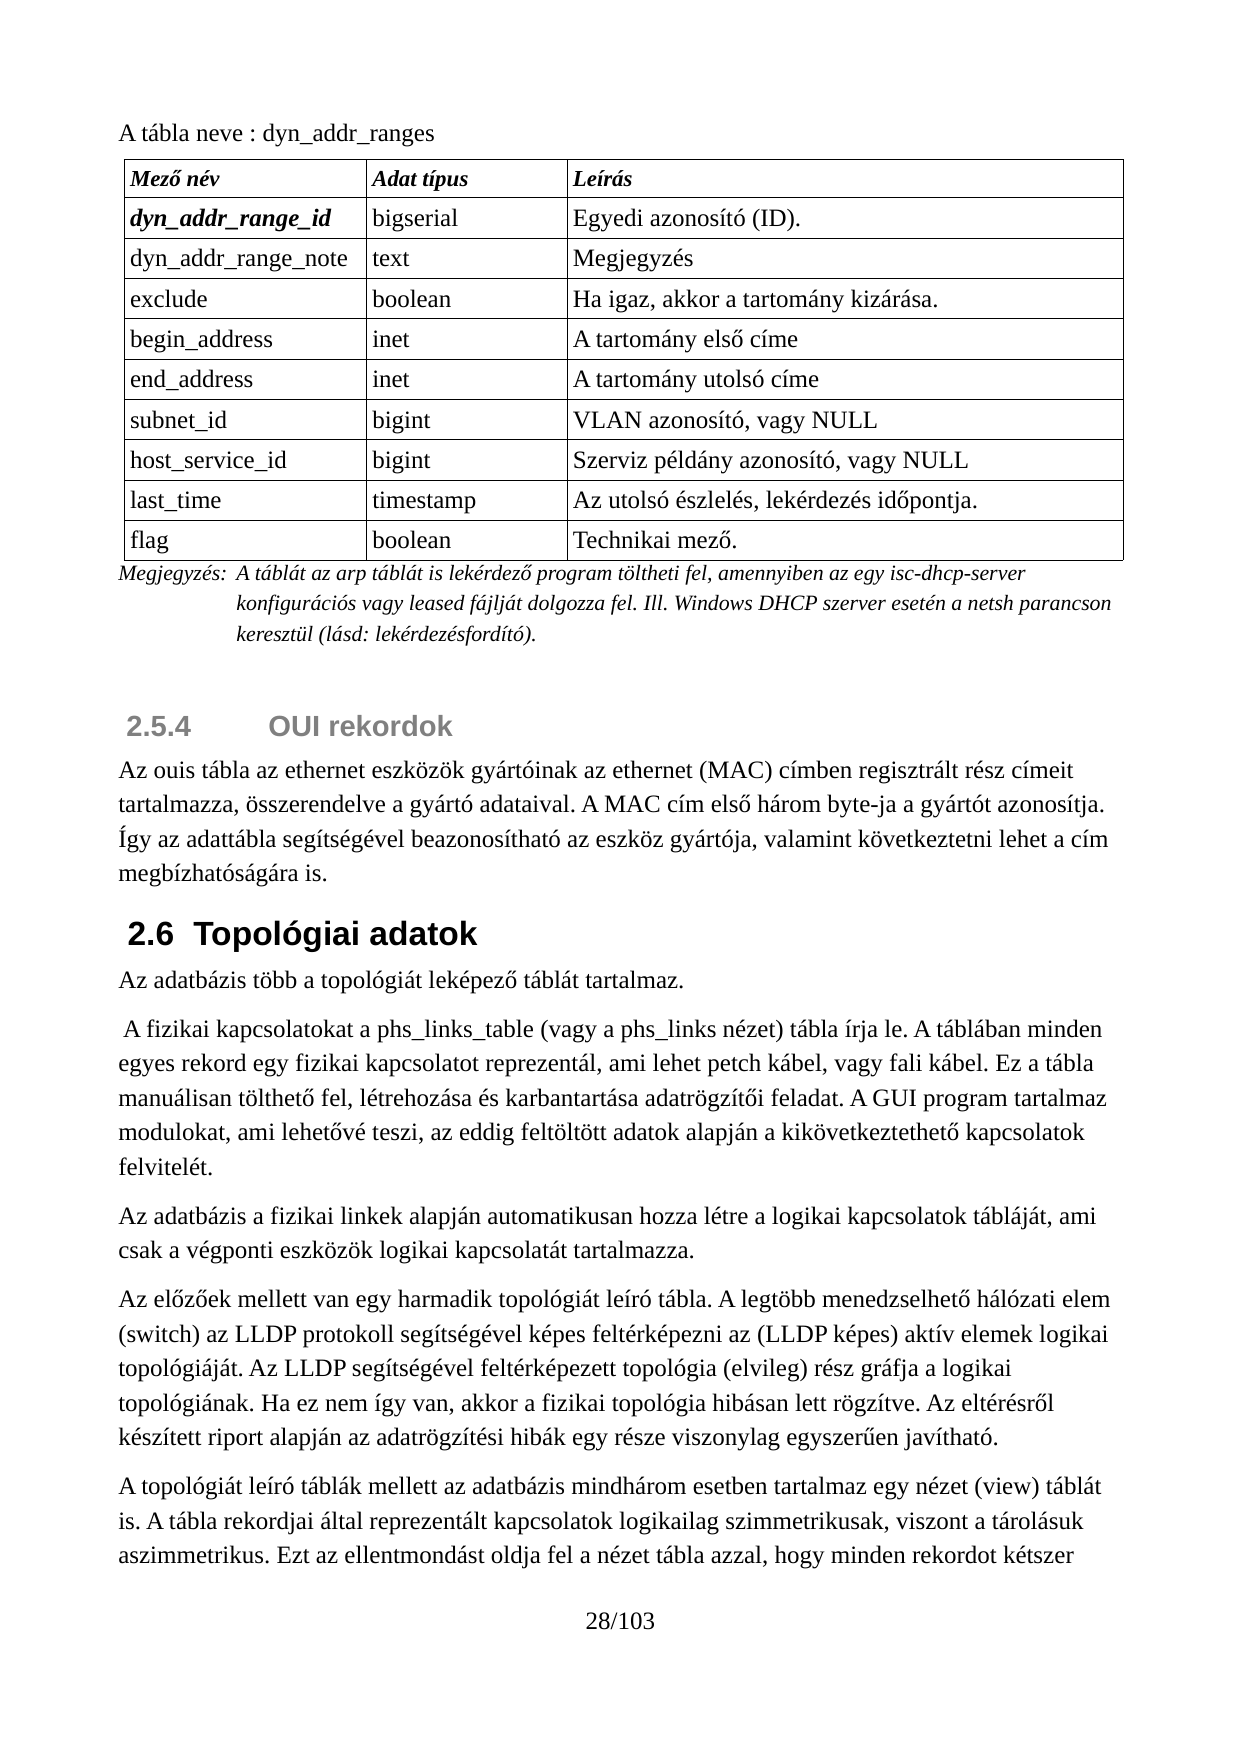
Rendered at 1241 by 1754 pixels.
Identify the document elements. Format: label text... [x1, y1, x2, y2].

table_cell A tartomány első címe [568, 319, 1123, 358]
table_cell dyn_addr_range_note [125, 239, 366, 278]
table_cell last_time [125, 481, 366, 520]
table_cell VLAN azonosító, vagy NULL [568, 400, 1123, 439]
table_cell timestamp [367, 481, 567, 520]
subtitle OUI rekordok [118, 709, 1122, 742]
table_cell bigserial [367, 198, 567, 238]
table_cell A tartomány utolsó címe [568, 360, 1123, 399]
table_cell host_service_id [125, 440, 366, 479]
table_cell Szerviz példány azonosító, vagy NULL [568, 440, 1123, 479]
table_cell bigint [367, 440, 567, 479]
table_cell Egyedi azonosító (ID). [568, 198, 1123, 238]
text Megjegyzés: A táblát az arp táblát is lekérdező program töltheti fel, amennyiben az egy isc-dhcp-server konfigurációs vagy leased fájlját dolgozza fel. Ill. Windows DHCP szerver esetén a netsh parancson keresztül (lásd: lekérdezésfordító). [118, 560, 1122, 646]
table_cell dyn_addr_range_id [125, 198, 366, 238]
text A tábla neve : dyn_addr_ranges [118, 118, 1122, 147]
table_cell Megjegyzés [568, 239, 1123, 278]
text Az ouis tábla az ethernet eszközök gyártóinak az ethernet (MAC) címben regisztrált rész címeit tartalmazza, összerendelve a gyártó adataival. A MAC cím első három byte-ja a gyártót azonosítja. Így az adattábla segítségével beazonosítható az eszköz gyártója, valamint következtetni lehet a cím megbízhatóságára is. [118, 755, 1122, 887]
table_cell Ha igaz, akkor a tartomány kizárása. [568, 279, 1123, 318]
table_cell bigint [367, 400, 567, 439]
table_header Adat típus [367, 160, 567, 197]
table_cell text [367, 239, 567, 278]
text Az adatbázis több a topológiát leképező táblát tartalmaz. [118, 965, 1122, 993]
table_cell exclude [125, 279, 366, 318]
text A fizikai kapcsolatokat a phs_links_table (vagy a phs_links nézet) tábla írja le. A táblában minden egyes rekord egy fizikai kapcsolatot reprezentál, ami lehet petch kábel, vagy fali kábel. Ez a tábla manuálisan tölthető fel, létrehozása és karbantartása adatrögzítői feladat. A GUI program tartalmaz modulokat, ami lehetővé teszi, az eddig feltöltött adatok alapján a kikövetkeztethető kapcsolatok felvitelét. [118, 1014, 1122, 1180]
table_cell Technikai mező. [568, 521, 1123, 560]
table_header Leírás [568, 160, 1123, 197]
table_cell inet [367, 319, 567, 358]
table_cell inet [367, 360, 567, 399]
table_cell end_address [125, 360, 366, 399]
table_cell Az utolsó észlelés, lekérdezés időpontja. [568, 481, 1123, 520]
table_cell boolean [367, 521, 567, 560]
text A topológiát leíró táblák mellett az adatbázis mindhárom esetben tartalmaz egy nézet (view) táblát is. A tábla rekordjai által reprezentált kapcsolatok logikailag szimmetrikusak, viszont a tárolásuk aszimmetrikus. Ezt az ellentmondást oldja fel a nézet tábla azzal, hogy minden rekordot kétszer [118, 1471, 1122, 1569]
table_cell boolean [367, 279, 567, 318]
table_header Mező név [125, 160, 366, 197]
text Az adatbázis a fizikai linkek alapján automatikusan hozza létre a logikai kapcsolatok tábláját, ami csak a végponti eszközök logikai kapcsolatát tartalmazza. [118, 1201, 1122, 1264]
table_cell begin_address [125, 319, 366, 358]
table_cell subnet_id [125, 400, 366, 439]
text Az előzőek mellett van egy harmadik topológiát leíró tábla. A legtöbb menedzselhető hálózati elem (switch) az LLDP protokoll segítségével képes feltérképezni az (LLDP képes) aktív elemek logikai topológiáját. Az LLDP segítségével feltérképezett topológia (elvileg) rész gráfja a logikai topológiának. Ha ez nem így van, akkor a fizikai topológia hibásan lett rögzítve. Az eltérésről készített riport alapján az adatrögzítési hibák egy része viszonylag egyszerűen javítható. [118, 1284, 1122, 1451]
subtitle Topológiai adatok [118, 913, 1122, 952]
table_cell flag [125, 521, 366, 560]
